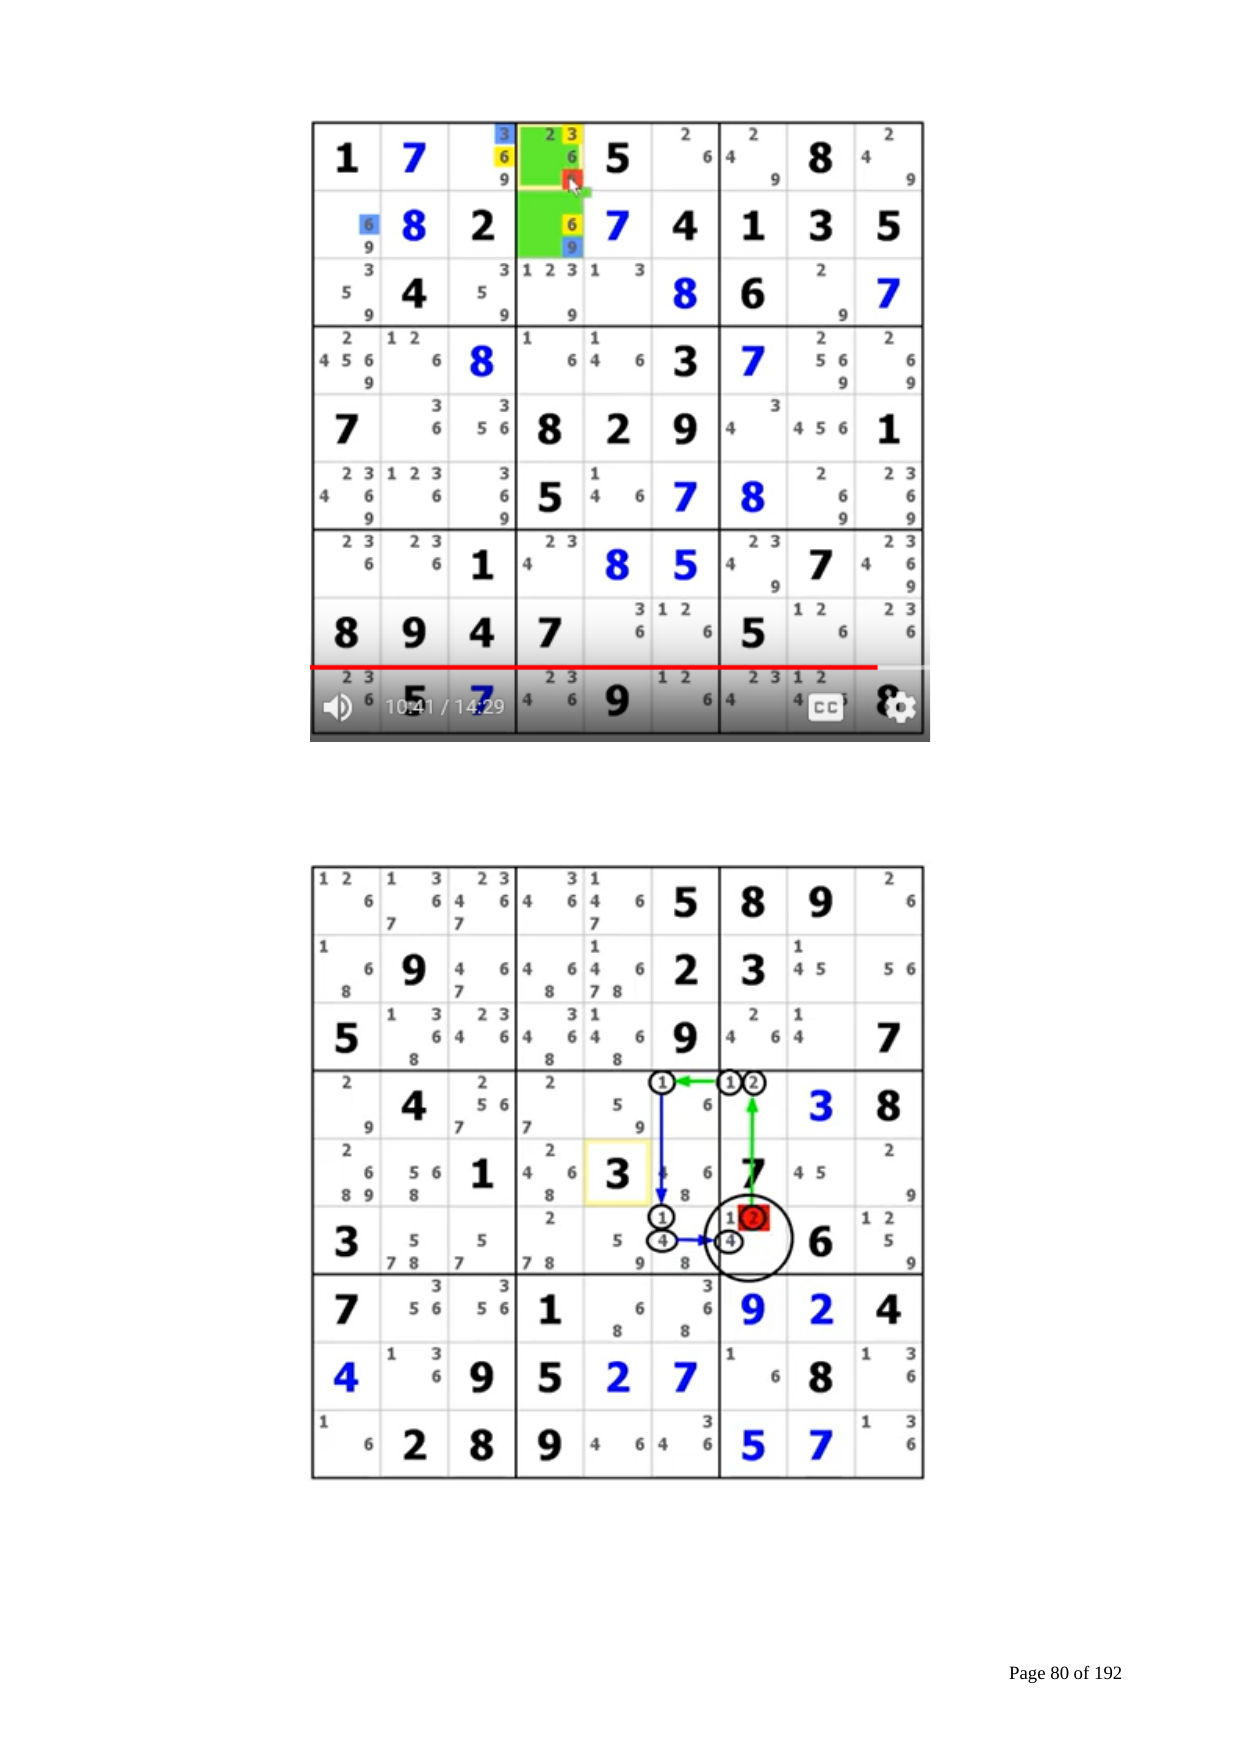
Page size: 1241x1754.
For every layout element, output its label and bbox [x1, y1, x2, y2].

picture [310, 118, 931, 742]
picture [305, 856, 935, 1482]
